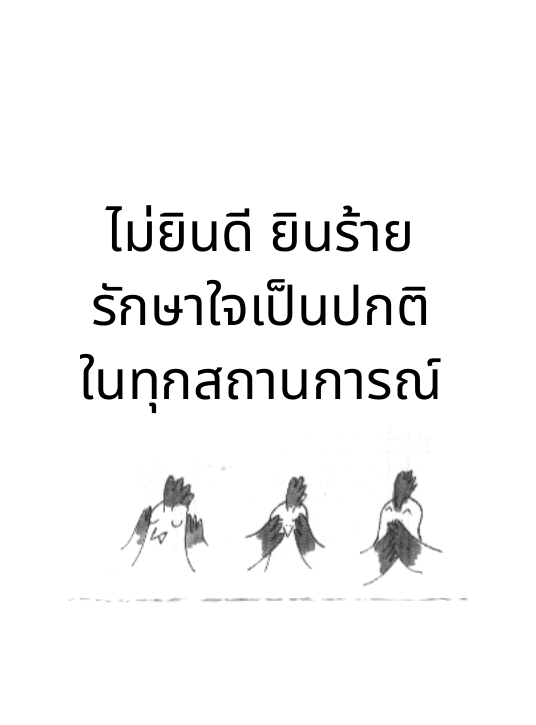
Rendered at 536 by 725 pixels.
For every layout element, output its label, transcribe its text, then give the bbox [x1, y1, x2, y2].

picture [68, 422, 468, 613]
text ในทุกสถานการณ์ [15, 341, 521, 415]
text รักษาใจเป็นปกติ [15, 267, 521, 341]
text ไม่ยินดี ยินร้าย [15, 194, 521, 267]
